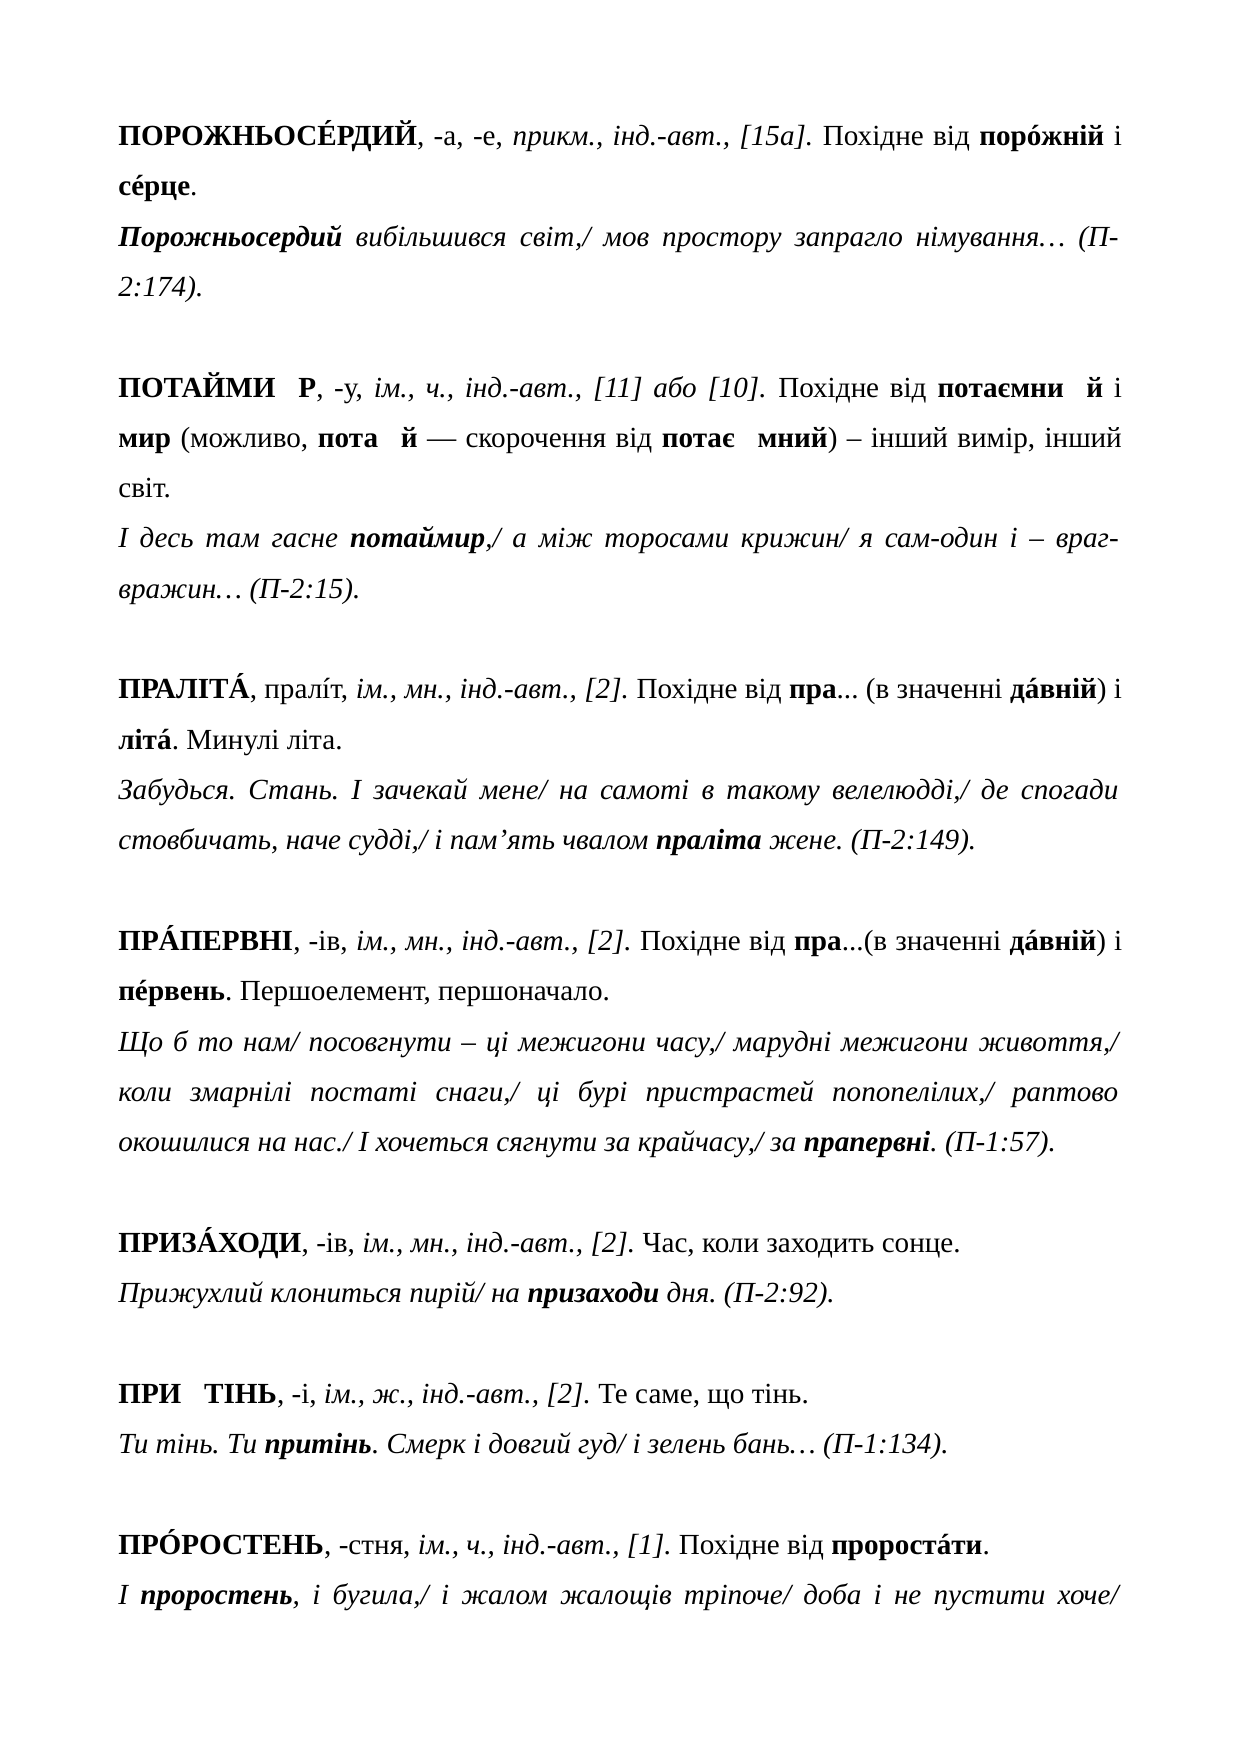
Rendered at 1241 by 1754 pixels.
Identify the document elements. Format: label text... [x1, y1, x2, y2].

text Прáпервні, -ів, ім., мн., інд.-авт., [2]. Похідне від пра...(в значенні дáвній) і пéрвень. Першоелемент, першоначало. [118, 923, 1122, 1007]
text Порожньосéрдий, -а, -е, прикм., інд.-авт., [15а]. Похідне від порóжній і сéрце. [118, 118, 1122, 202]
text Потаймир, -у, ім., ч., інд.-авт., [11] або [10]. Похідне від потаємний і мир (можливо, потай — скорочення від потаємний) – інший вимір, інший світ. [118, 370, 1122, 504]
text Притінь, -і, ім., ж., інд.-авт., [2]. Те саме, що тінь. [118, 1376, 1122, 1409]
text І десь там гасне потаймир,/ а між торосами крижин/ я сам-один і – враг-вражин… (П-2:15). [118, 521, 1122, 604]
text Пралітá, пралíт, ім., мн., інд.-авт., [2]. Похідне від пра... (в значенні дáвній) і літá. Минулі літа. [118, 672, 1122, 755]
text Ти тінь. Ти притінь. Смерк і довгий гуд/ і зелень бань… (П-1:134). [118, 1426, 1122, 1460]
text І проростень, і бугила,/ і жалом жалощів тріпоче/ доба і не пустити хоче/ [118, 1577, 1122, 1611]
text Порожньосердий вибільшився світ,/ мов простору запрагло німування… (П-2:174). [118, 219, 1122, 303]
text Що б то нам/ посовгнути – ці межигони часу,/ марудні межигони живоття,/ коли змарнілі постаті снаги,/ ці бурі пристрастей попопелілих,/ раптово окошилися на нас./ І хочеться сягнути за крайчасу,/ за прапервні. (П-1:57). [118, 1024, 1122, 1158]
text Призáходи, -ів, ім., мн., інд.-авт., [2]. Час, коли заходить сонце. [118, 1225, 1122, 1258]
text Прóростень, -стня, ім., ч., інд.-авт., [1]. Похідне від проростáти. [118, 1527, 1122, 1560]
text Прижухлий клониться пирій/ на призаходи дня. (П-2:92). [118, 1275, 1122, 1309]
text Забудься. Стань. І зачекай мене/ на самоті в такому велелюдді,/ де спогади стовбичать, наче судді,/ і пам’ять чвалом праліта жене. (П-2:149). [118, 772, 1122, 856]
